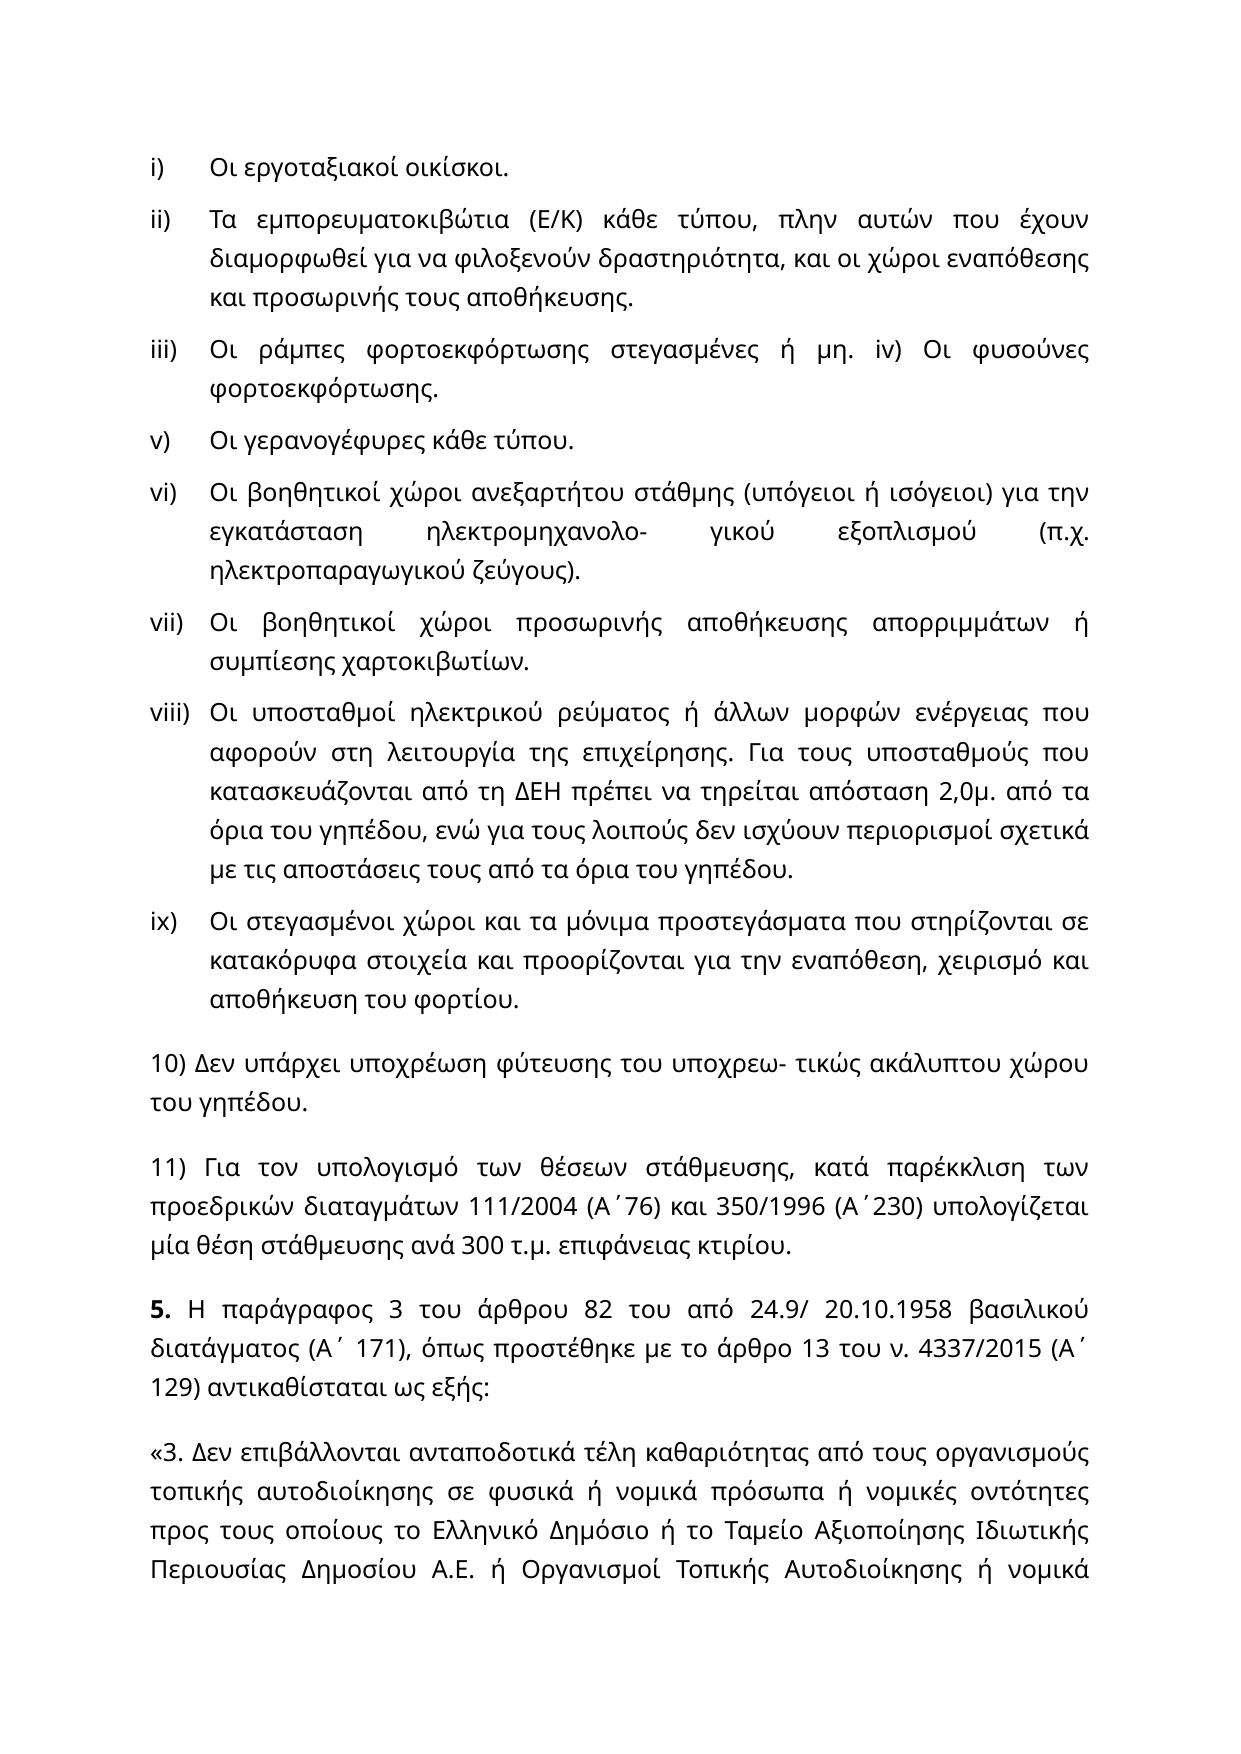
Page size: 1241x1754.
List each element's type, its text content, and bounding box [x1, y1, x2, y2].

list v) Οι γερανογέφυρες κάθε τύπου. [150, 422, 1090, 457]
list i) Οι εργοταξιακοί οικίσκοι. [150, 150, 1090, 184]
list vi) Οι βοηθητικοί χώροι ανεξαρτήτου στάθμης (υπόγειοι ή ισόγειοι) για την εγκατάσταση ηλεκτρομηχανολο- γικού εξοπλισμού (π.χ. ηλεκτροπαραγωγικού ζεύγους). [150, 474, 1090, 587]
list viii) Οι υποσταθμοί ηλεκτρικού ρεύματος ή άλλων μορφών ενέργειας που αφορούν στη λειτουργία της επιχείρησης. Για τους υποσταθμούς που κατασκευάζονται από τη ΔΕΗ πρέπει να τηρείται απόσταση 2,0μ. από τα όρια του γηπέδου, ενώ για τους λοιπούς δεν ισχύουν περιορισμοί σχετικά με τις αποστάσεις τους από τα όρια του γηπέδου. [150, 695, 1090, 886]
list ix) Οι στεγασμένοι χώροι και τα μόνιμα προστεγάσματα που στηρίζονται σε κατακόρυφα στοιχεία και προορίζονται για την εναπόθεση, χειρισμό και αποθήκευση του φορτίου. [150, 903, 1090, 1016]
list ii) Τα εμπορευματοκιβώτια (Ε/Κ) κάθε τύπου, πλην αυτών που έχουν διαμορφωθεί για να φιλοξενούν δραστηριότητα, και οι χώροι εναπόθεσης και προσωρινής τους αποθήκευσης. [150, 202, 1090, 314]
text 5. Η παράγραφος 3 του άρθρου 82 του από 24.9/ 20.10.1958 βασιλικού διατάγματος (Α΄ 171), όπως προστέθηκε με το άρθρο 13 του ν. 4337/2015 (Α΄ 129) αντικαθίσταται ως εξής: [150, 1292, 1090, 1404]
text 10) Δεν υπάρχει υποχρέωση φύτευσης του υποχρεω- τικώς ακάλυπτου χώρου του γηπέδου. [150, 1046, 1090, 1119]
list vii) Οι βοηθητικοί χώροι προσωρινής αποθήκευσης απορριμμάτων ή συμπίεσης χαρτοκιβωτίων. [150, 604, 1090, 677]
text «3. Δεν επιβάλλονται ανταποδοτικά τέλη καθαριότητας από τους οργανισμούς τοπικής αυτοδιοίκησης σε φυσικά ή νομικά πρόσωπα ή νομικές οντότητες προς τους οποίους το Ελληνικό Δημόσιο ή το Ταμείο Αξιοποίησης Ιδιωτικής Περιουσίας Δημοσίου Α.Ε. ή Οργανισμοί Τοπικής Αυτοδιοίκησης ή νομικά [150, 1434, 1090, 1586]
list iii) Οι ράμπες φορτοεκφόρτωσης στεγασμένες ή μη. iv) Οι φυσούνες φορτοεκφόρτωσης. [150, 332, 1090, 405]
text 11) Για τον υπολογισμό των θέσεων στάθμευσης, κατά παρέκκλιση των προεδρικών διαταγμάτων 111/2004 (Α΄76) και 350/1996 (Α΄230) υπολογίζεται μία θέση στάθμευσης ανά 300 τ.μ. επιφάνειας κτιρίου. [150, 1149, 1090, 1262]
